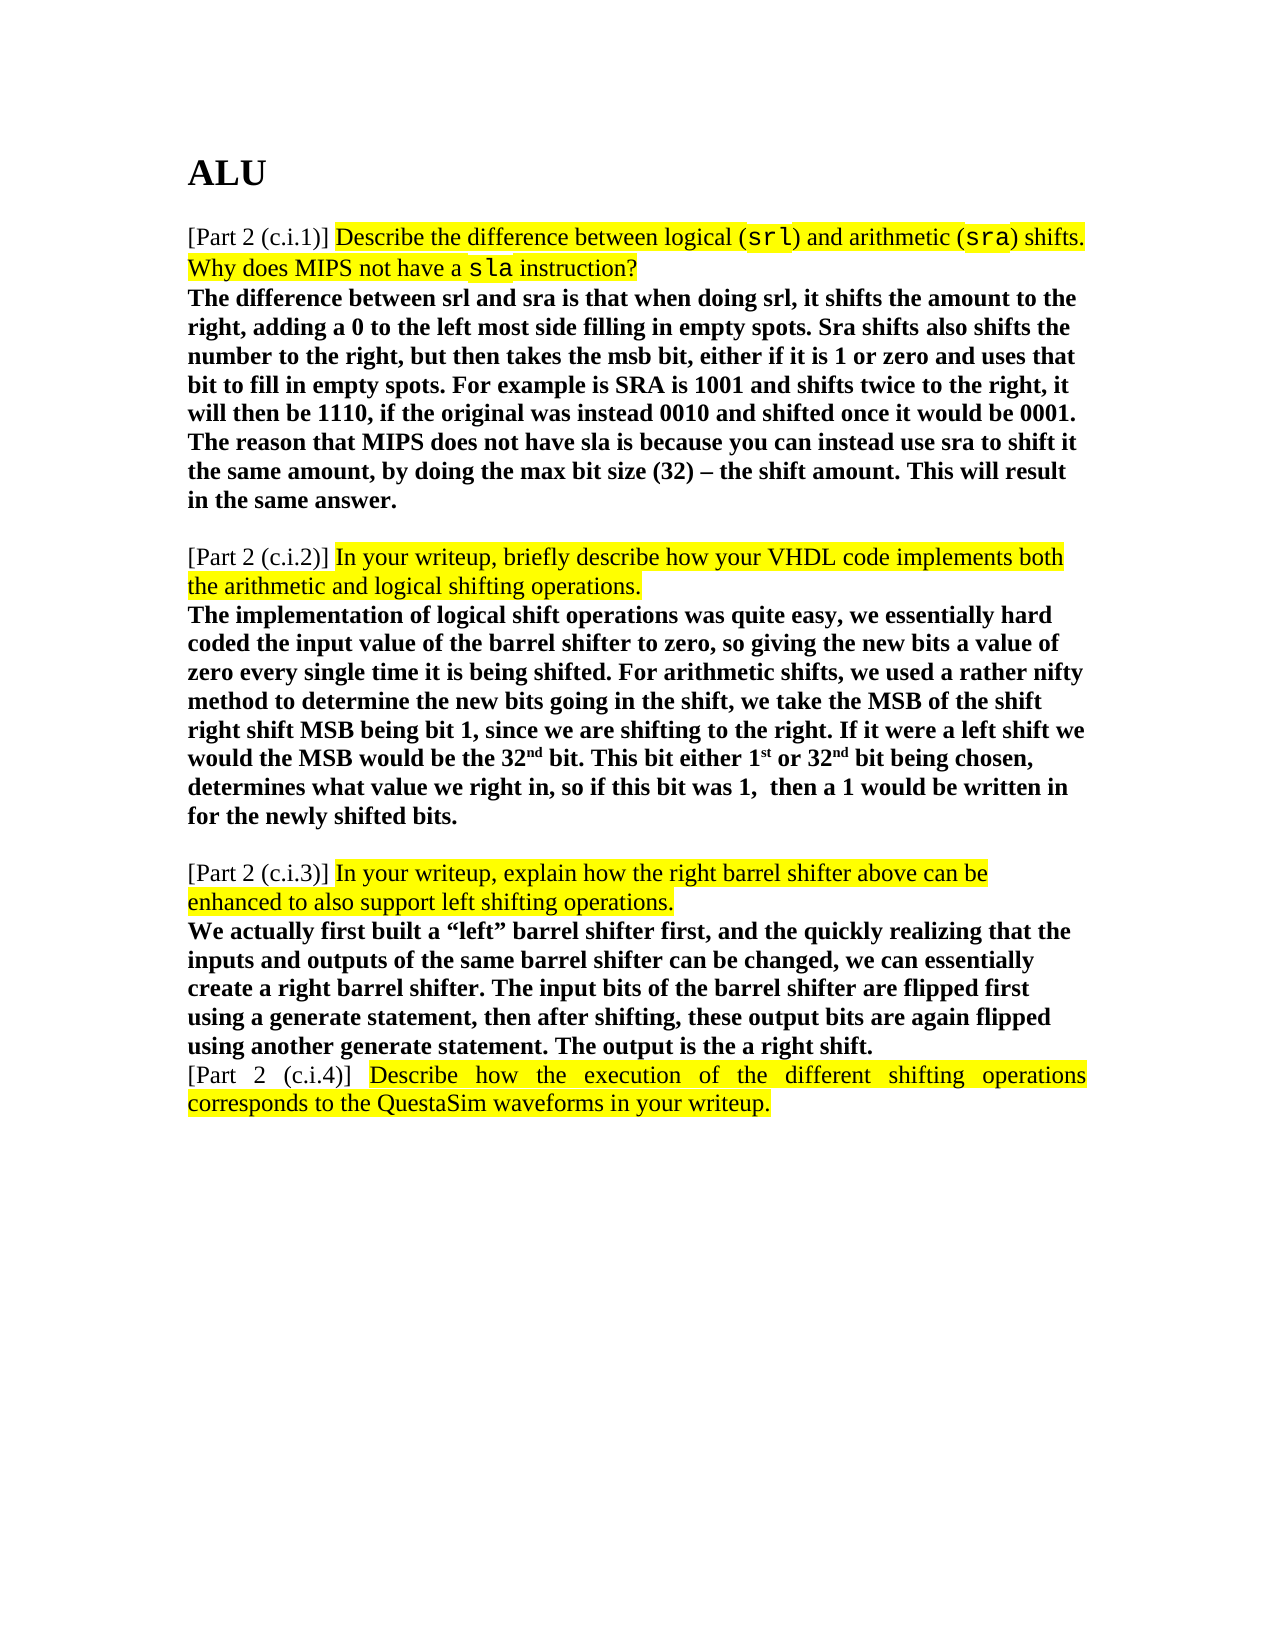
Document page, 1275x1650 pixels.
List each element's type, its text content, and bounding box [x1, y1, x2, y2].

text The difference between srl and sra is that when doing srl, it shifts the amount to the right, adding a 0 to the left most side filling in empty spots. Sra shifts also shifts the number to the right, but then takes the msb bit, either if it is 1 or zero and uses that bit to fill in empty spots. For example is SRA is 1001 and shifts twice to the right, it will then be 1110, if the original was instead 0010 and shifted once it would be 0001. [187, 283, 1087, 427]
subtitle ALU [187, 150, 1087, 193]
text [Part 2 (c.i.1)] Describe the difference between logical (srl) and arithmetic (sra) shifts. Why does MIPS not have a sla instruction? [187, 222, 1087, 283]
text The reason that MIPS does not have sla is because you can instead use sra to shift it the same amount, by doing the max bit size (32) – the shift amount. This will result in the same answer. [187, 427, 1087, 513]
text [Part 2 (c.i.2)] In your writeup, briefly describe how your VHDL code implements both the arithmetic and logical shifting operations. [187, 542, 1087, 600]
text We actually first built a “left” barrel shifter first, and the quickly realizing that the inputs and outputs of the same barrel shifter can be changed, we can essentially create a right barrel shifter. The input bits of the barrel shifter are flipped first using a generate statement, then after shifting, these output bits are again flipped using another generate statement. The output is the a right shift. [187, 916, 1087, 1060]
text [Part 2 (c.i.3)] In your writeup, explain how the right barrel shifter above can be enhanced to also support left shifting operations. [187, 858, 1087, 916]
text [Part 2 (c.i.4)] Describe how the execution of the different shifting operations corresponds to the QuestaSim waveforms in your writeup. [187, 1060, 1087, 1117]
text The implementation of logical shift operations was quite easy, we essentially hard coded the input value of the barrel shifter to zero, so giving the new bits a value of zero every single time it is being shifted. For arithmetic shifts, we used a rather nifty method to determine the new bits going in the shift, we take the MSB of the shift right shift MSB being bit 1, since we are shifting to the right. If it were a left shift we would the MSB would be the 32nd bit. This bit either 1st or 32nd bit being chosen, determines what value we right in, so if this bit was 1, then a 1 would be written in for the newly shifted bits. [187, 600, 1087, 830]
